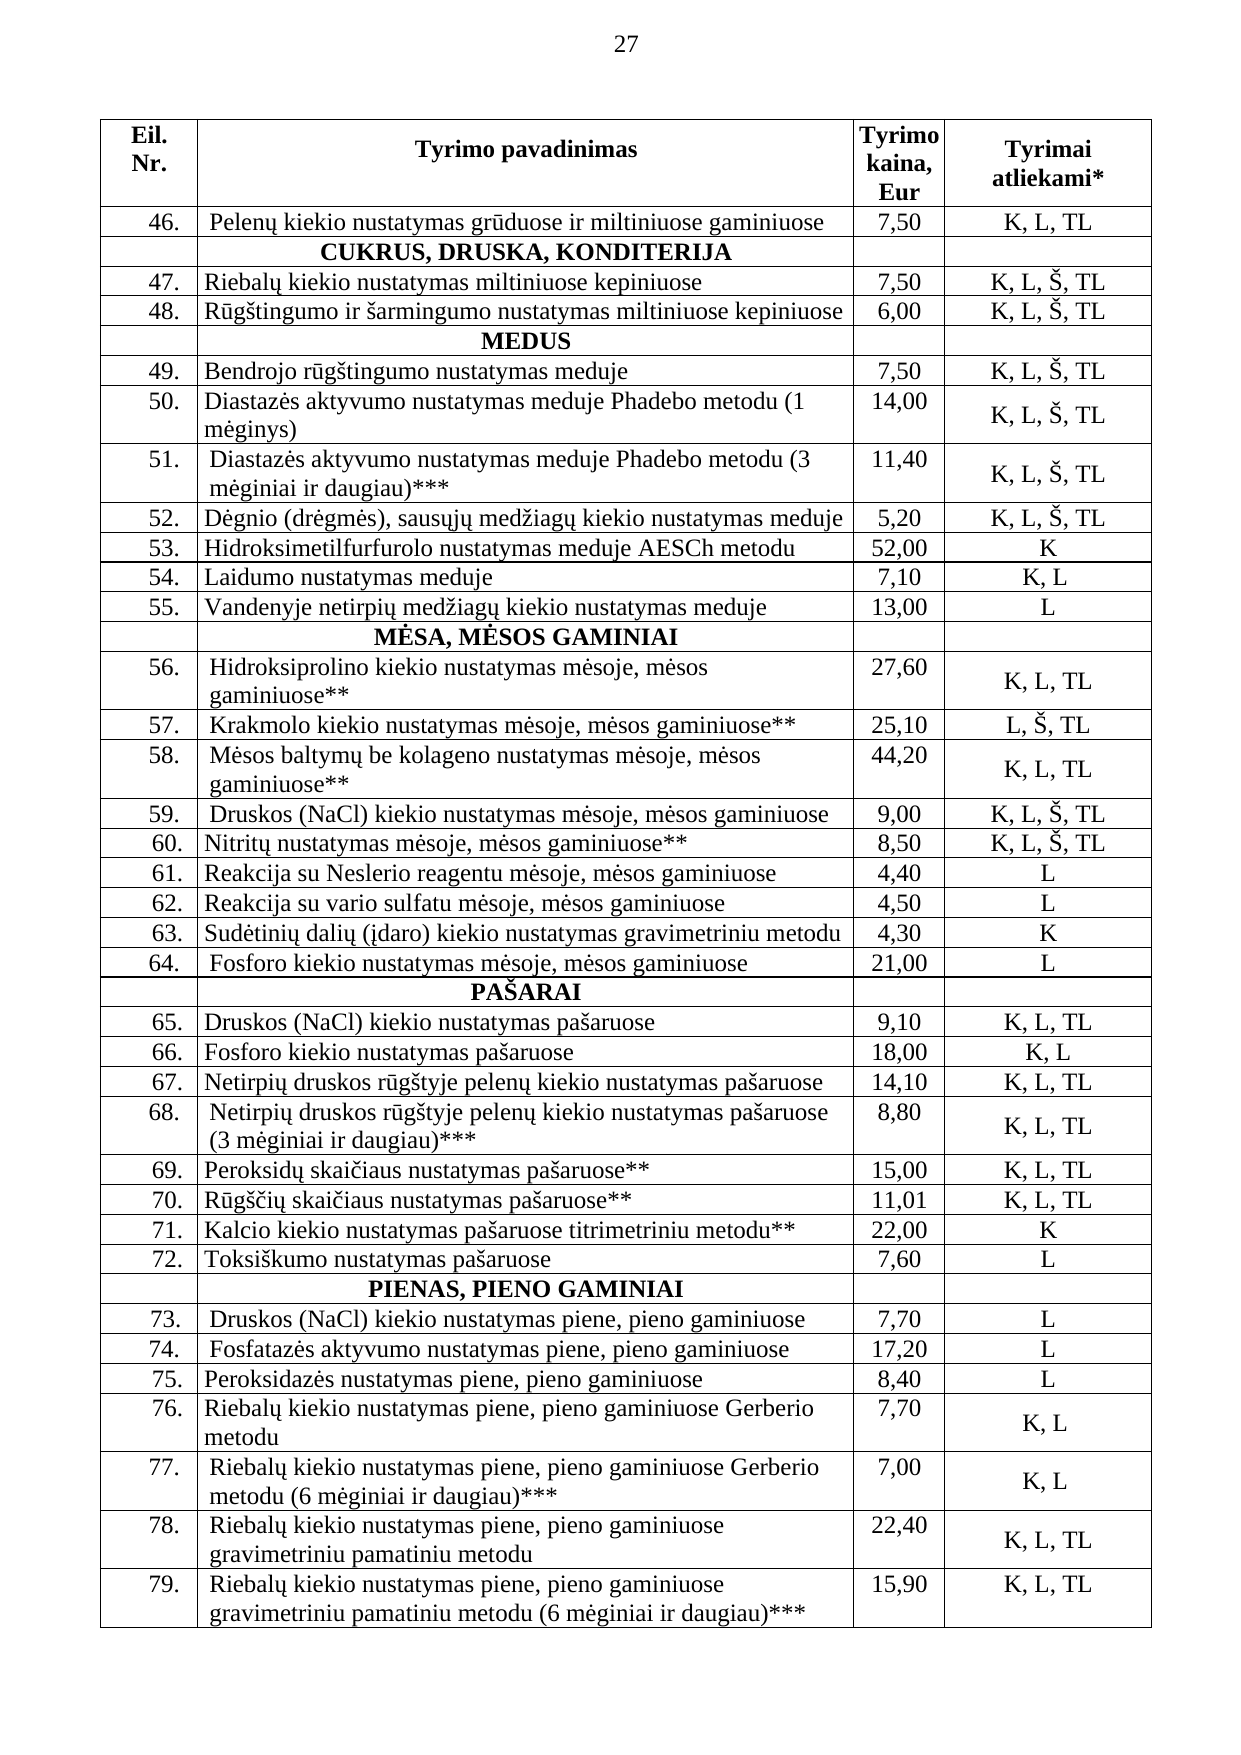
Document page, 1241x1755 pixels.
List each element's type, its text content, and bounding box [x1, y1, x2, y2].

table_cell 73. [101, 1304, 197, 1333]
table_cell Fosforo kiekio nustatymas pašaruose [198, 1037, 853, 1066]
table_cell K, L [945, 563, 1151, 591]
table_cell 5,20 [854, 503, 944, 532]
table_cell Reakcija su Neslerio reagentu mėsoje, mėsos gaminiuose [198, 858, 853, 887]
table_cell 21,00 [854, 948, 944, 976]
table_cell 49. [101, 356, 197, 385]
table_cell PAŠARAI [198, 978, 853, 1006]
table_cell 11,40 [854, 444, 944, 502]
table_cell 56. [101, 652, 197, 709]
table_cell K [945, 1215, 1151, 1243]
table_cell 66. [101, 1037, 197, 1066]
table_cell K, L, TL [945, 1067, 1151, 1096]
table_cell 14,00 [854, 386, 944, 443]
table_cell K, L, Š, TL [945, 386, 1151, 443]
table_cell Diastazės aktyvumo nustatymas meduje Phadebo metodu (1 mėginys) [198, 386, 853, 443]
table_cell Bendrojo rūgštingumo nustatymas meduje [198, 356, 853, 385]
table_cell 7,60 [854, 1245, 944, 1273]
table_cell 69. [101, 1155, 197, 1184]
table_cell 50. [101, 386, 197, 443]
table_cell MEDUS [198, 326, 853, 355]
table_cell 68. [101, 1097, 197, 1154]
table_cell 64. [101, 948, 197, 976]
table_cell K [945, 533, 1151, 561]
table_cell Mėsos baltymų be kolageno nustatymas mėsoje, mėsos gaminiuose** [198, 740, 853, 798]
table_cell L [945, 1304, 1151, 1333]
table_header Tyrimai atliekami* [945, 120, 1151, 206]
table_cell [854, 237, 944, 266]
table_cell 22,40 [854, 1511, 944, 1568]
table_cell 60. [101, 829, 197, 857]
table_cell K [945, 918, 1151, 947]
table_cell Nitritų nustatymas mėsoje, mėsos gaminiuose** [198, 829, 853, 857]
table_cell 11,01 [854, 1185, 944, 1214]
table_cell Kalcio kiekio nustatymas pašaruose titrimetriniu metodu** [198, 1215, 853, 1243]
table_cell 13,00 [854, 592, 944, 621]
table_cell Druskos (NaCl) kiekio nustatymas piene, pieno gaminiuose [198, 1304, 853, 1333]
table_header Eil. Nr. [101, 120, 197, 206]
table_cell Riebalų kiekio nustatymas piene, pieno gaminiuose Gerberio metodu (6 mėginiai ir daugiau)*** [198, 1452, 853, 1509]
table_header Tyrimo kaina, Eur [854, 120, 944, 206]
table_cell Netirpių druskos rūgštyje pelenų kiekio nustatymas pašaruose [198, 1067, 853, 1096]
table_cell 65. [101, 1007, 197, 1036]
table_cell 48. [101, 296, 197, 325]
table_cell 7,50 [854, 356, 944, 385]
table_cell K, L, TL [945, 207, 1151, 236]
table_cell L [945, 858, 1151, 887]
table_cell 7,50 [854, 267, 944, 295]
table_cell 4,40 [854, 858, 944, 887]
table_cell Laidumo nustatymas meduje [198, 563, 853, 591]
table_cell 15,90 [854, 1569, 944, 1627]
table_cell Pelenų kiekio nustatymas grūduose ir miltiniuose gaminiuose [198, 207, 853, 236]
table_cell 4,50 [854, 888, 944, 917]
table_cell 17,20 [854, 1334, 944, 1363]
table_cell [945, 1274, 1151, 1303]
table_cell K, L, TL [945, 1097, 1151, 1154]
table_cell 44,20 [854, 740, 944, 798]
table_cell Riebalų kiekio nustatymas piene, pieno gaminiuose gravimetriniu pamatiniu metodu (6 mėginiai ir daugiau)*** [198, 1569, 853, 1627]
table_cell [101, 978, 197, 1006]
table_cell 4,30 [854, 918, 944, 947]
table_cell 51. [101, 444, 197, 502]
table_cell K, L [945, 1394, 1151, 1451]
table_cell [854, 978, 944, 1006]
table_cell Reakcija su vario sulfatu mėsoje, mėsos gaminiuose [198, 888, 853, 917]
table_cell 15,00 [854, 1155, 944, 1184]
table_cell 27,60 [854, 652, 944, 709]
table_cell 9,10 [854, 1007, 944, 1036]
table_cell 71. [101, 1215, 197, 1243]
table_cell K, L, Š, TL [945, 829, 1151, 857]
table_cell 70. [101, 1185, 197, 1214]
table_cell 74. [101, 1334, 197, 1363]
table_cell Druskos (NaCl) kiekio nustatymas pašaruose [198, 1007, 853, 1036]
table_cell 52. [101, 503, 197, 532]
table_cell [101, 237, 197, 266]
table_cell Sudėtinių dalių (įdaro) kiekio nustatymas gravimetriniu metodu [198, 918, 853, 947]
table_cell [854, 326, 944, 355]
table_cell K, L, Š, TL [945, 267, 1151, 295]
table_cell [945, 326, 1151, 355]
table_cell K, L, TL [945, 1007, 1151, 1036]
table_cell K, L, TL [945, 1511, 1151, 1568]
table_cell Hidroksiprolino kiekio nustatymas mėsoje, mėsos gaminiuose** [198, 652, 853, 709]
table_cell Krakmolo kiekio nustatymas mėsoje, mėsos gaminiuose** [198, 710, 853, 739]
table_cell 8,40 [854, 1364, 944, 1392]
table_cell K, L, TL [945, 1185, 1151, 1214]
table_cell Peroksidų skaičiaus nustatymas pašaruose** [198, 1155, 853, 1184]
table_cell Dėgnio (drėgmės), sausųjų medžiagų kiekio nustatymas meduje [198, 503, 853, 532]
table_cell 75. [101, 1364, 197, 1392]
table_cell K, L, TL [945, 740, 1151, 798]
table_cell K, L, TL [945, 1155, 1151, 1184]
table_cell 14,10 [854, 1067, 944, 1096]
table_cell Fosfatazės aktyvumo nustatymas piene, pieno gaminiuose [198, 1334, 853, 1363]
table_cell [945, 978, 1151, 1006]
table_cell Cukrus, Druska, Konditerija [198, 237, 853, 266]
table_cell 63. [101, 918, 197, 947]
table_cell 8,80 [854, 1097, 944, 1154]
table_cell Druskos (NaCl) kiekio nustatymas mėsoje, mėsos gaminiuose [198, 799, 853, 827]
table_cell K, L, Š, TL [945, 356, 1151, 385]
table_cell K, L [945, 1037, 1151, 1066]
table_cell 52,00 [854, 533, 944, 561]
table_cell Riebalų kiekio nustatymas miltiniuose kepiniuose [198, 267, 853, 295]
table_cell 18,00 [854, 1037, 944, 1066]
table_cell K, L, Š, TL [945, 296, 1151, 325]
table_cell K, L, Š, TL [945, 503, 1151, 532]
table_cell Diastazės aktyvumo nustatymas meduje Phadebo metodu (3 mėginiai ir daugiau)*** [198, 444, 853, 502]
table_cell 72. [101, 1245, 197, 1273]
table_cell 55. [101, 592, 197, 621]
table_cell 79. [101, 1569, 197, 1627]
table_cell 76. [101, 1394, 197, 1451]
table_cell 58. [101, 740, 197, 798]
table_cell K, L, Š, TL [945, 799, 1151, 827]
table_cell Riebalų kiekio nustatymas piene, pieno gaminiuose gravimetriniu pamatiniu metodu [198, 1511, 853, 1568]
table_cell 7,70 [854, 1304, 944, 1333]
table_cell L [945, 1364, 1151, 1392]
table_cell Hidroksimetilfurfurolo nustatymas meduje AESCh metodu [198, 533, 853, 561]
table_cell Vandenyje netirpių medžiagų kiekio nustatymas meduje [198, 592, 853, 621]
table_cell MĖSA, MĖSOS GAMINIAI [198, 622, 853, 651]
table_cell L [945, 1245, 1151, 1273]
table_cell 25,10 [854, 710, 944, 739]
table_cell [854, 622, 944, 651]
table_cell 7,50 [854, 207, 944, 236]
table_cell [854, 1274, 944, 1303]
table_cell [101, 1274, 197, 1303]
table_cell 9,00 [854, 799, 944, 827]
table_cell K, L [945, 1452, 1151, 1509]
table_cell L [945, 948, 1151, 976]
table_cell Peroksidazės nustatymas piene, pieno gaminiuose [198, 1364, 853, 1392]
table_cell Fosforo kiekio nustatymas mėsoje, mėsos gaminiuose [198, 948, 853, 976]
table_cell K, L, TL [945, 1569, 1151, 1627]
table_cell [101, 326, 197, 355]
table_cell 6,00 [854, 296, 944, 325]
table_cell L, Š, TL [945, 710, 1151, 739]
table_cell 46. [101, 207, 197, 236]
table_cell [101, 622, 197, 651]
table_cell 7,10 [854, 563, 944, 591]
table_cell 77. [101, 1452, 197, 1509]
table_cell [945, 237, 1151, 266]
table_cell 61. [101, 858, 197, 887]
table_cell 57. [101, 710, 197, 739]
table_cell L [945, 592, 1151, 621]
table_cell 62. [101, 888, 197, 917]
table_cell K, L, TL [945, 652, 1151, 709]
table_cell 47. [101, 267, 197, 295]
table_cell 53. [101, 533, 197, 561]
table_cell 59. [101, 799, 197, 827]
table_cell 54. [101, 563, 197, 591]
table_cell 8,50 [854, 829, 944, 857]
table_cell Pienas, pieno GAminiai [198, 1274, 853, 1303]
table_cell K, L, Š, TL [945, 444, 1151, 502]
table_cell Toksiškumo nustatymas pašaruose [198, 1245, 853, 1273]
table_cell 78. [101, 1511, 197, 1568]
table_cell L [945, 1334, 1151, 1363]
table_cell Riebalų kiekio nustatymas piene, pieno gaminiuose Gerberio metodu [198, 1394, 853, 1451]
table_cell L [945, 888, 1151, 917]
table_cell 22,00 [854, 1215, 944, 1243]
table_cell Rūgščių skaičiaus nustatymas pašaruose** [198, 1185, 853, 1214]
table_cell 7,00 [854, 1452, 944, 1509]
table_cell [945, 622, 1151, 651]
table_cell Netirpių druskos rūgštyje pelenų kiekio nustatymas pašaruose (3 mėginiai ir daugiau)*** [198, 1097, 853, 1154]
table_cell Rūgštingumo ir šarmingumo nustatymas miltiniuose kepiniuose [198, 296, 853, 325]
table_header Tyrimo pavadinimas [198, 120, 853, 206]
table_cell 67. [101, 1067, 197, 1096]
table_cell 7,70 [854, 1394, 944, 1451]
